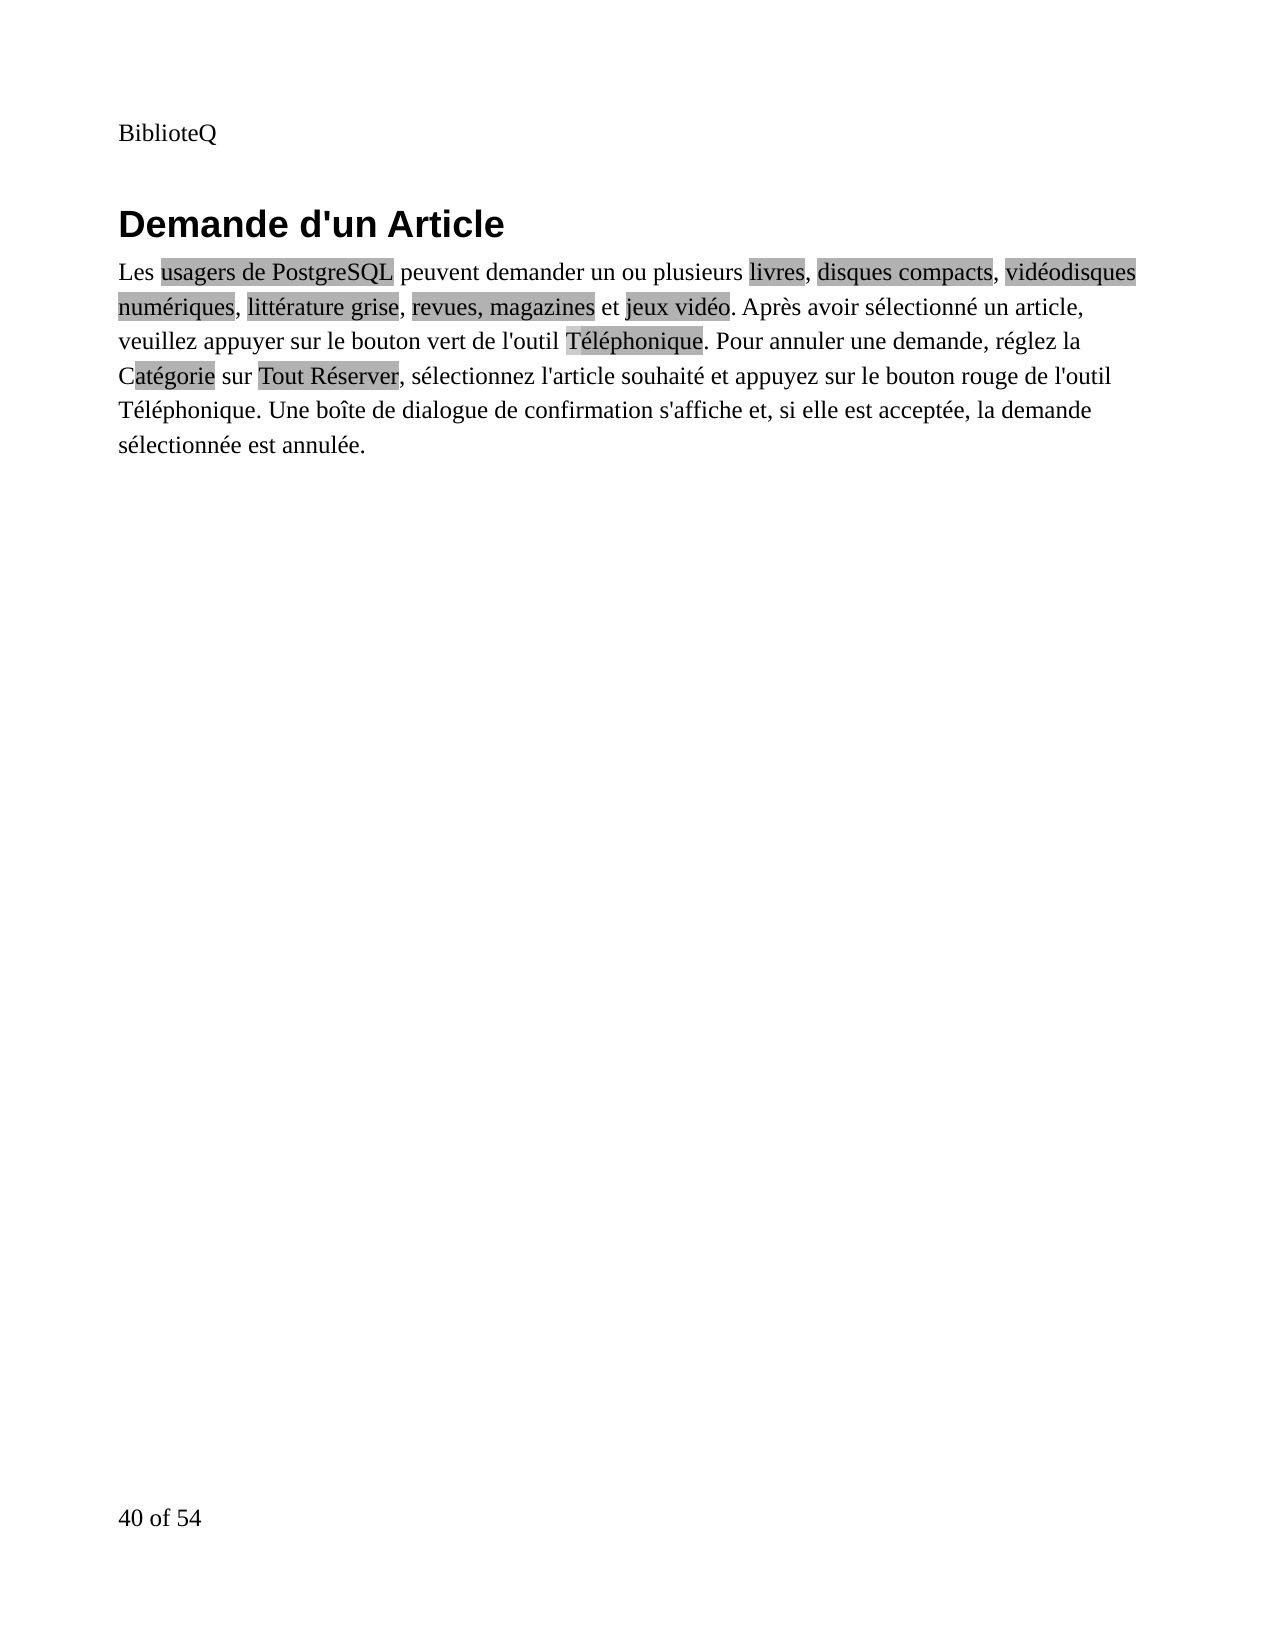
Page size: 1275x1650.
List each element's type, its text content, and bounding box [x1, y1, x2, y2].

text Les usagers de PostgreSQL peuvent demander un ou plusieurs livres, disques compacts, vidéodisques numériques, littérature grise, revues, magazines et jeux vidéo. Après avoir sélectionné un article, veuillez appuyer sur le bouton vert de l'outil Téléphonique. Pour annuler une demande, réglez la Catégorie sur Tout Réserver, sélectionnez l'article souhaité et appuyez sur le bouton rouge de l'outil Téléphonique. Une boîte de dialogue de confirmation s'affiche et, si elle est acceptée, la demande sélectionnée est annulée. [118, 257, 1157, 459]
subtitle Demande d'un Article [118, 201, 1157, 245]
